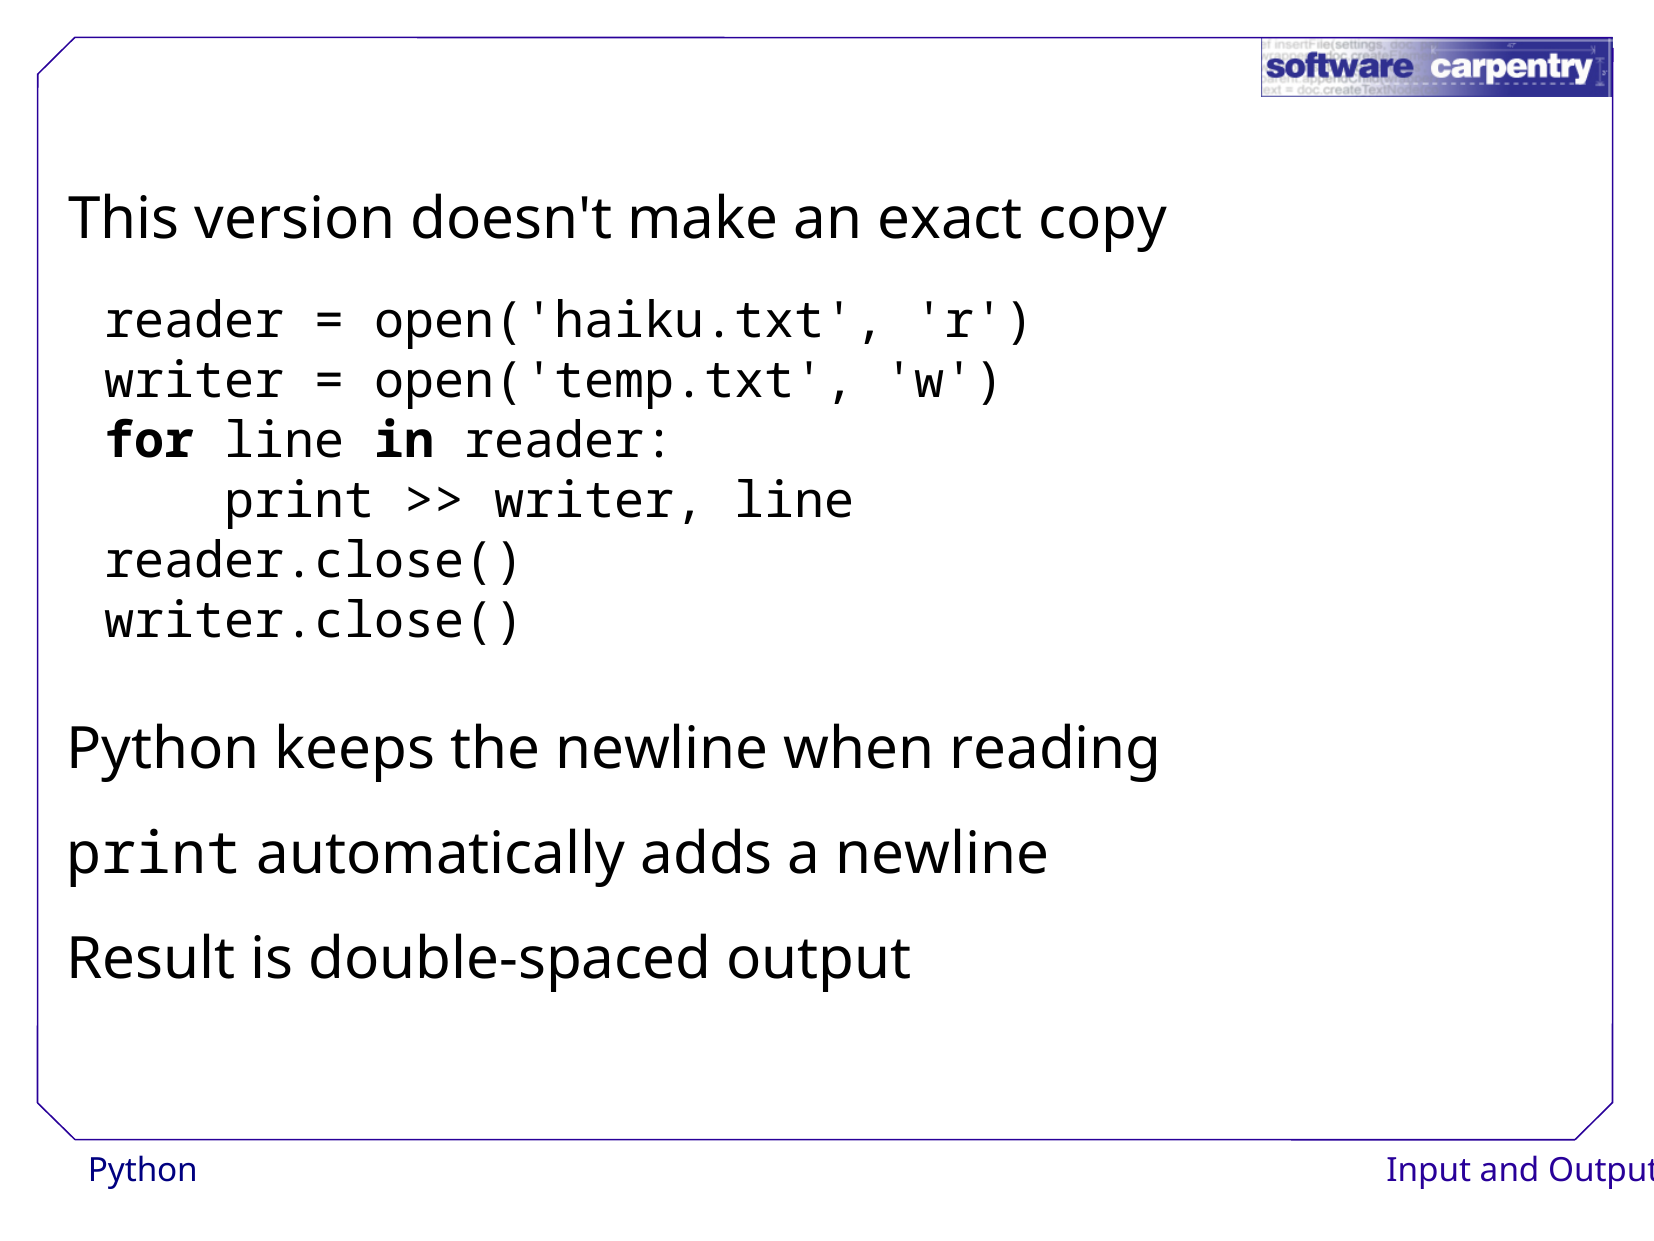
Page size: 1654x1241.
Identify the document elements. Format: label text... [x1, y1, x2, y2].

text_box reader = open('haiku.txt', 'r') writer = open('temp.txt', 'w') for line in reader: print >> writer, line reader.close() writer.close() [89, 279, 1512, 668]
text_box This version doesn't make an exact copy [53, 138, 1332, 259]
text_box Python keeps the newline when reading print automatically adds a newline Result is double-spaced output [51, 667, 1327, 998]
picture [1261, 39, 1613, 97]
